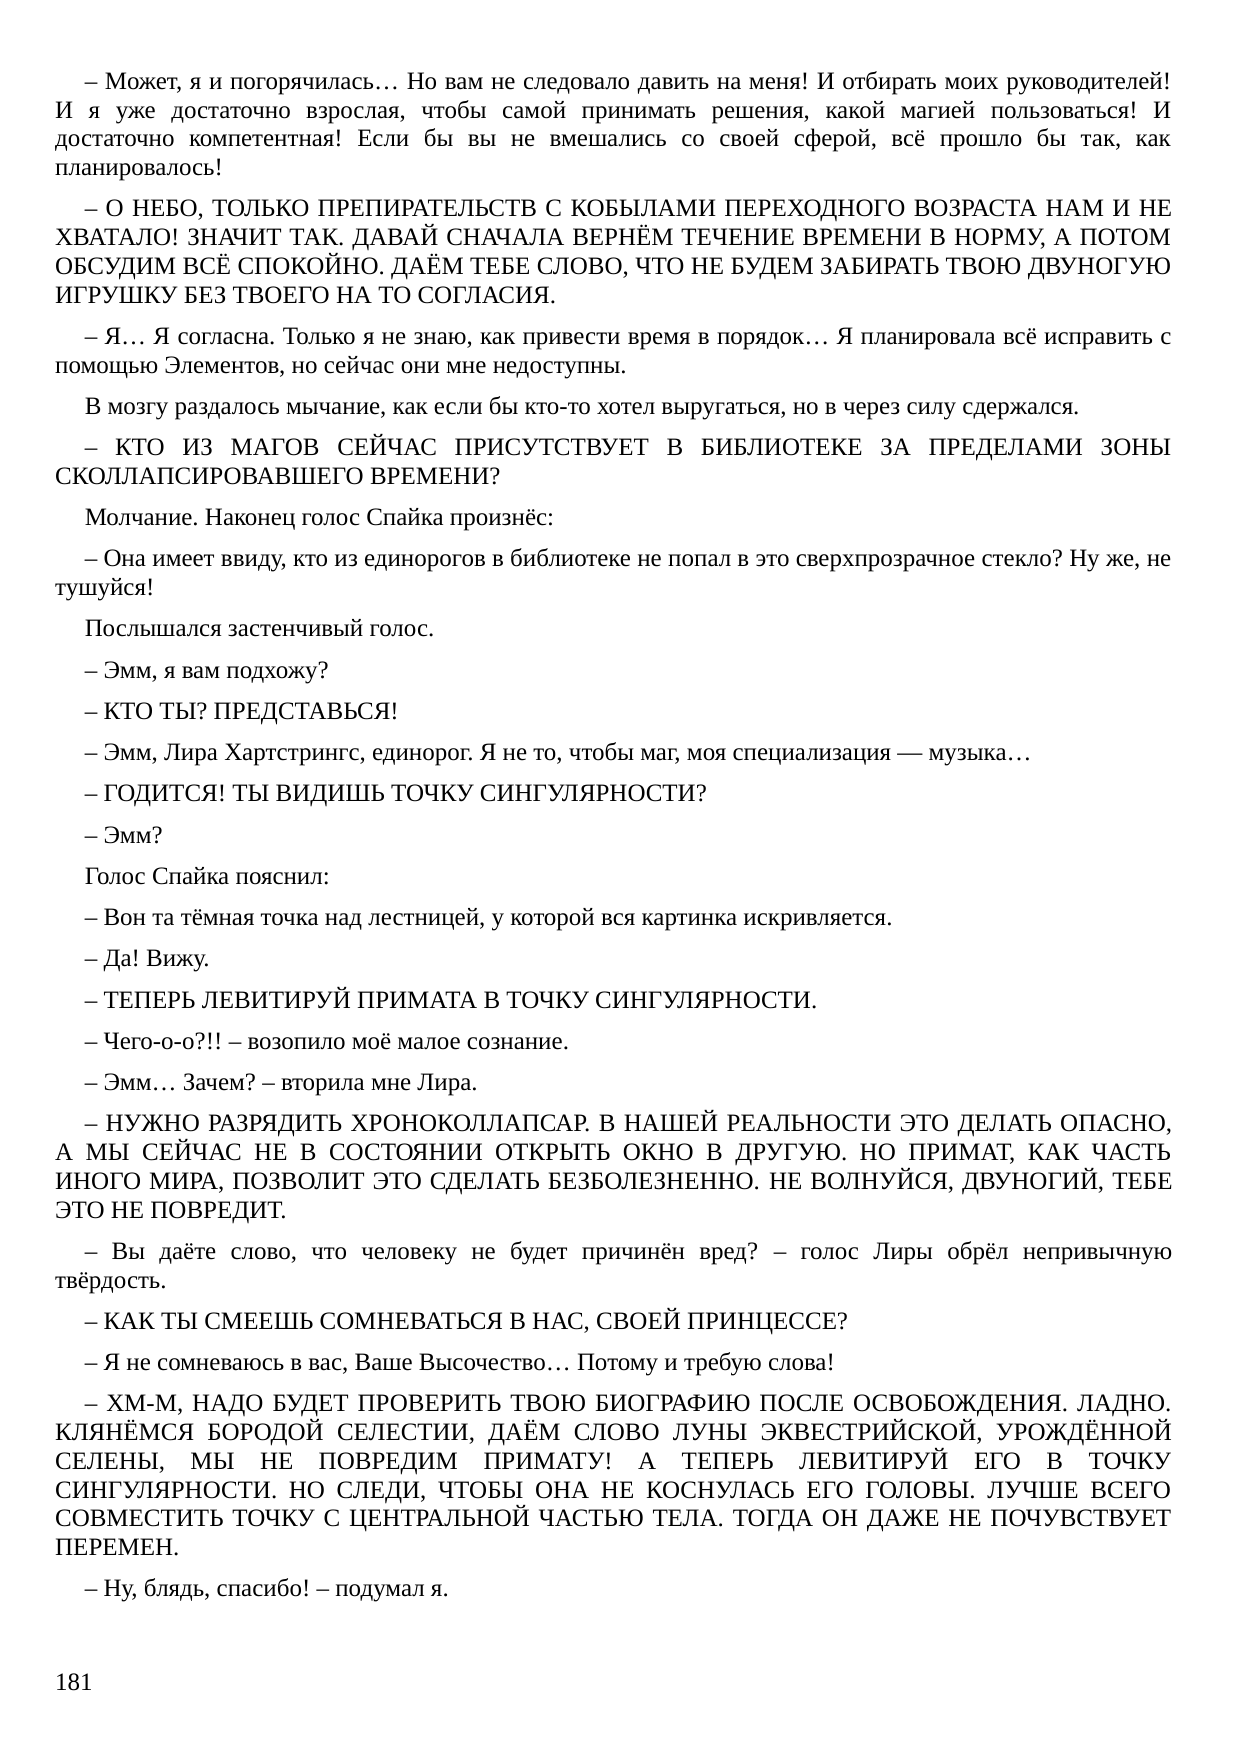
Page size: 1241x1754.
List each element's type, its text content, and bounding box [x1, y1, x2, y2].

text – Я не сомневаюсь в вас, Ваше Высочество… Потому и требую слова! [55, 1347, 1173, 1376]
text – Вон та тёмная точка над лестницей, у которой вся картинка искривляется. [55, 902, 1173, 931]
text – Вы даёте слово, что человеку не будет причинён вред? – голос Лиры обрёл непривычную твёрдость. [55, 1236, 1173, 1293]
text Молчание. Наконец голос Спайка произнёс: [55, 502, 1173, 531]
text – Чего-о-о?!! – возопило моё малое сознание. [55, 1026, 1173, 1055]
text – О НЕБО, ТОЛЬКО ПРЕПИРАТЕЛЬСТВ С КОБЫЛАМИ ПЕРЕХОДНОГО ВОЗРАСТА НАМ И НЕ ХВАТАЛО! ЗНАЧИТ ТАК. ДАВАЙ СНАЧАЛА ВЕРНЁМ ТЕЧЕНИЕ ВРЕМЕНИ В НОРМУ, А ПОТОМ ОБСУДИМ ВСЁ СПОКОЙНО. ДАЁМ ТЕБЕ СЛОВО, ЧТО НЕ БУДЕМ ЗАБИРАТЬ ТВОЮ ДВУНОГУЮ ИГРУШКУ БЕЗ ТВОЕГО НА ТО СОГЛАСИЯ. [55, 193, 1173, 308]
text – Эмм… Зачем? – вторила мне Лира. [55, 1067, 1173, 1096]
text – КАК ТЫ СМЕЕШЬ СОМНЕВАТЬСЯ В НАС, СВОЕЙ ПРИНЦЕССЕ? [55, 1306, 1173, 1335]
text – Эмм, Лира Хартстрингс, единорог. Я не то, чтобы маг, моя специализация — музыка… [55, 737, 1173, 766]
text – ГОДИТСЯ! ТЫ ВИДИШЬ ТОЧКУ СИНГУЛЯРНОСТИ? [55, 778, 1173, 807]
text В мозгу раздалось мычание, как если бы кто-то хотел выругаться, но в через силу сдержался. [55, 391, 1173, 420]
text – Может, я и погорячилась… Но вам не следовало давить на меня! И отбирать моих руководителей! И я уже достаточно взрослая, чтобы самой принимать решения, какой магией пользоваться! И достаточно компетентная! Если бы вы не вмешались со своей сферой, всё прошло бы так, как планировалось! [55, 66, 1173, 181]
text – ТЕПЕРЬ ЛЕВИТИРУЙ ПРИМАТА В ТОЧКУ СИНГУЛЯРНОСТИ. [55, 985, 1173, 1013]
text – КТО ТЫ? ПРЕДСТАВЬСЯ! [55, 696, 1173, 725]
text – Да! Вижу. [55, 943, 1173, 972]
text – Эмм? [55, 820, 1173, 848]
text Послышался застенчивый голос. [55, 613, 1173, 642]
text – НУЖНО РАЗРЯДИТЬ ХРОНОКОЛЛАПСАР. В НАШЕЙ РЕАЛЬНОСТИ ЭТО ДЕЛАТЬ ОПАСНО, А МЫ СЕЙЧАС НЕ В СОСТОЯНИИ ОТКРЫТЬ ОКНО В ДРУГУЮ. НО ПРИМАТ, КАК ЧАСТЬ ИНОГО МИРА, ПОЗВОЛИТ ЭТО СДЕЛАТЬ БЕЗБОЛЕЗНЕННО. НЕ ВОЛНУЙСЯ, ДВУНОГИЙ, ТЕБЕ ЭТО НЕ ПОВРЕДИТ. [55, 1108, 1173, 1223]
text – Она имеет ввиду, кто из единорогов в библиотеке не попал в это сверхпрозрачное стекло? Ну же, не тушуйся! [55, 543, 1173, 601]
text – КТО ИЗ МАГОВ СЕЙЧАС ПРИСУТСТВУЕТ В БИБЛИОТЕКЕ ЗА ПРЕДЕЛАМИ ЗОНЫ СКОЛЛАПСИРОВАВШЕГО ВРЕМЕНИ? [55, 432, 1173, 490]
text – Ну, блядь, спасибо! – подумал я. [55, 1573, 1173, 1602]
text – Эмм, я вам подхожу? [55, 655, 1173, 683]
text – Я… Я согласна. Только я не знаю, как привести время в порядок… Я планировала всё исправить с помощью Элементов, но сейчас они мне недоступны. [55, 321, 1173, 378]
text Голос Спайка пояснил: [55, 861, 1173, 890]
text – ХМ-М, НАДО БУДЕТ ПРОВЕРИТЬ ТВОЮ БИОГРАФИЮ ПОСЛЕ ОСВОБОЖДЕНИЯ. ЛАДНО. КЛЯНЁМСЯ БОРОДОЙ СЕЛЕСТИИ, ДАЁМ СЛОВО ЛУНЫ ЭКВЕСТРИЙСКОЙ, УРОЖДЁННОЙ СЕЛЕНЫ, МЫ НЕ ПОВРЕДИМ ПРИМАТУ! А ТЕПЕРЬ ЛЕВИТИРУЙ ЕГО В ТОЧКУ СИНГУЛЯРНОСТИ. НО СЛЕДИ, ЧТОБЫ ОНА НЕ КОСНУЛАСЬ ЕГО ГОЛОВЫ. ЛУЧШЕ ВСЕГО СОВМЕСТИТЬ ТОЧКУ С ЦЕНТРАЛЬНОЙ ЧАСТЬЮ ТЕЛА. ТОГДА ОН ДАЖЕ НЕ ПОЧУВСТВУЕТ ПЕРЕМЕН. [55, 1388, 1173, 1561]
